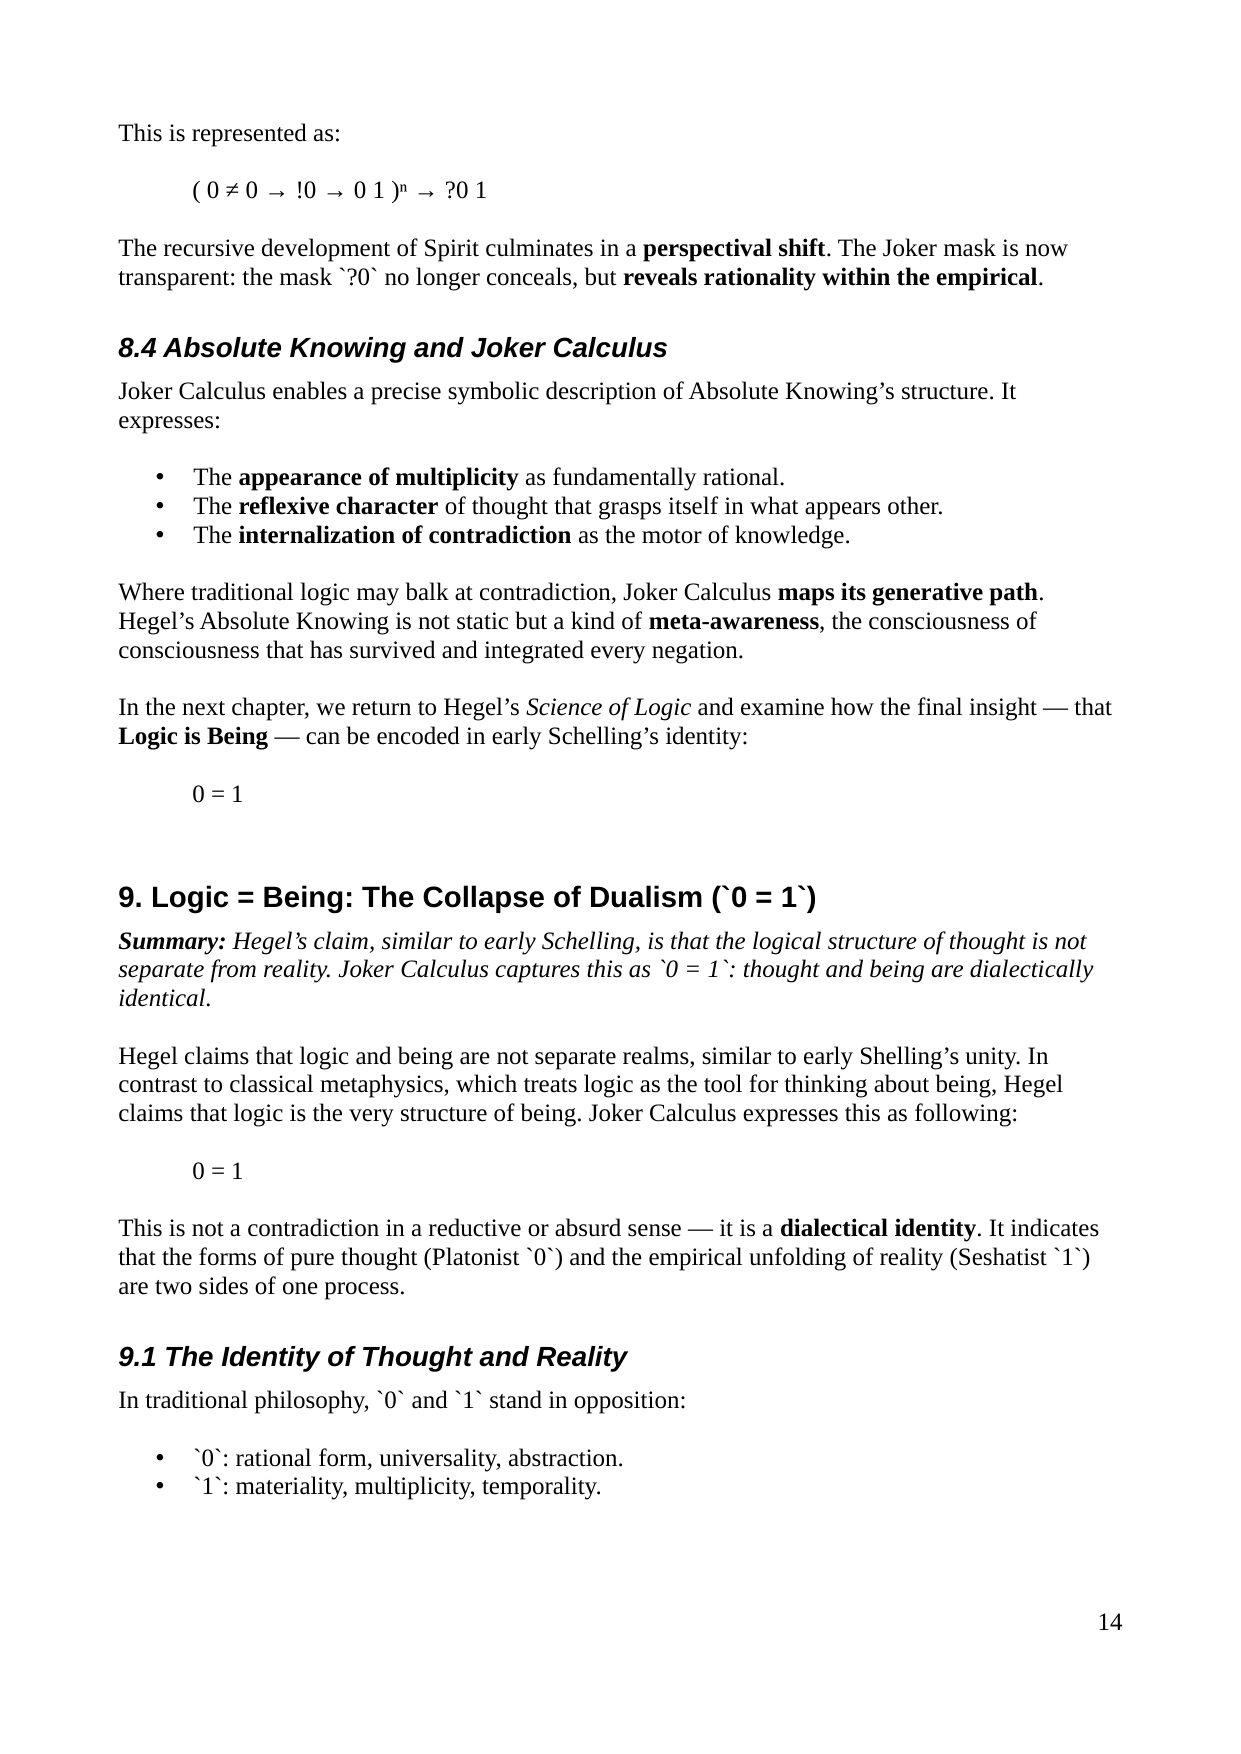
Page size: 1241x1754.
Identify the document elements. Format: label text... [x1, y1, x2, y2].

text In traditional philosophy, `0` and `1` stand in opposition: [118, 1385, 1122, 1414]
text 0 = 1 [118, 1156, 1122, 1184]
list The appearance of multiplicity as fundamentally rational. [156, 462, 1122, 491]
text This is represented as: [118, 118, 1122, 147]
text The recursive development of Spirit culminates in a perspectival shift. The Joker mask is now transparent: the mask `?0` no longer conceals, but reveals rationality within the empirical. [118, 233, 1122, 291]
text Hegel claims that logic and being are not separate realms, similar to early Shelling’s unity. In contrast to classical metaphysics, which treats logic as the tool for thinking about being, Hegel claims that logic is the very structure of being. Joker Calculus expresses this as following: [118, 1041, 1122, 1127]
text Joker Calculus enables a precise symbolic description of Absolute Knowing’s structure. It expresses: [118, 376, 1122, 434]
list The reflexive character of thought that grasps itself in what appears other. [156, 491, 1122, 520]
list The internalization of contradiction as the motor of knowledge. [156, 520, 1122, 549]
text ( 0 ≠ 0 → !0 → 0 1 )ⁿ → ?0 1 [118, 176, 1122, 204]
subtitle 9. Logic = Being: The Collapse of Dualism (`0 = 1`) [118, 879, 1122, 913]
subtitle 8.4 Absolute Knowing and Joker Calculus [118, 332, 1122, 364]
text In the next chapter, we return to Hegel’s Science of Logic and examine how the final insight — that Logic is Being — can be encoded in early Schelling’s identity: [118, 692, 1122, 750]
text Summary: Hegel’s claim, similar to early Schelling, is that the logical structure of thought is not separate from reality. Joker Calculus captures this as `0 = 1`: thought and being are dialectically identical. [118, 926, 1122, 1012]
subtitle 9.1 The Identity of Thought and Reality [118, 1341, 1122, 1373]
text This is not a contradiction in a reductive or absurd sense — it is a dialectical identity. It indicates that the forms of pure thought (Platonist `0`) and the empirical unfolding of reality (Seshatist `1`) are two sides of one process. [118, 1213, 1122, 1299]
text Where traditional logic may balk at contradiction, Joker Calculus maps its generative path. Hegel’s Absolute Knowing is not static but a kind of meta-awareness, the consciousness of consciousness that has survived and integrated every negation. [118, 577, 1122, 664]
list `0`: rational form, universality, abstraction. [156, 1443, 1122, 1471]
text 0 = 1 [118, 779, 1122, 807]
list `1`: materiality, multiplicity, temporality. [156, 1471, 1122, 1500]
